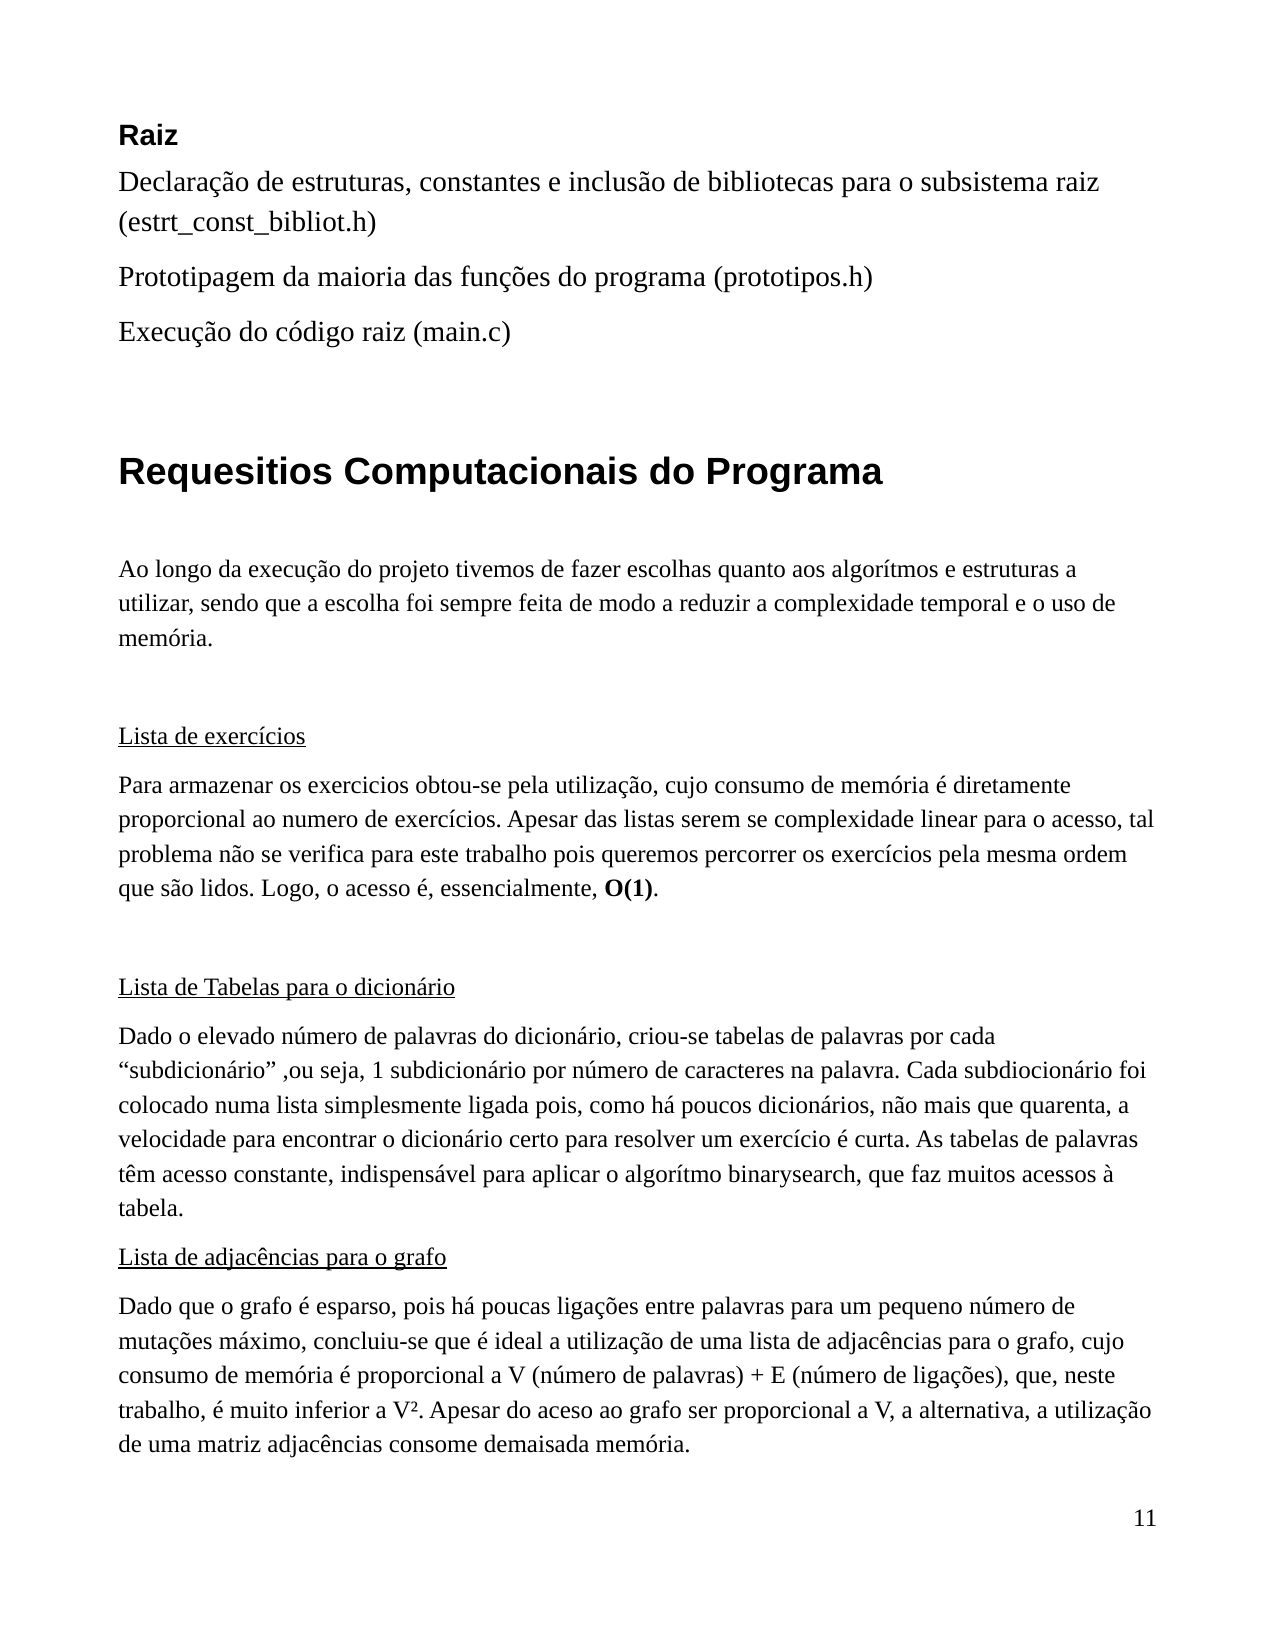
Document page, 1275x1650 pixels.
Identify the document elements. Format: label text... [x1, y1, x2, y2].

text Declaração de estruturas, constantes e inclusão de bibliotecas para o subsistema raiz (estrt_const_bibliot.h) [118, 164, 1157, 238]
text Execução do código raiz (main.c) [118, 314, 1157, 348]
text Lista de exercícios [118, 721, 1157, 750]
text Para armazenar os exercicios obtou-se pela utilização, cujo consumo de memória é diretamente proporcional ao numero de exercícios. Apesar das listas serem se complexidade linear para o acesso, tal problema não se verifica para este trabalho pois queremos percorrer os exercícios pela mesma ordem que são lidos. Logo, o acesso é, essencialmente, O(1). [118, 770, 1157, 902]
text Ao longo da execução do projeto tivemos de fazer escolhas quanto aos algorítmos e estruturas a utilizar, sendo que a escolha foi sempre feita de modo a reduzir a complexidade temporal e o uso de memória. [118, 554, 1157, 652]
text Lista de adjacências para o grafo [118, 1242, 1157, 1271]
text Lista de Tabelas para o dicionário [118, 972, 1157, 1000]
text Prototipagem da maioria das funções do programa (prototipos.h) [118, 259, 1157, 293]
text Dado o elevado número de palavras do dicionário, criou-se tabelas de palavras por cada “subdicionário” ,ou seja, 1 subdicionário por número de caracteres na palavra. Cada subdiocionário foi colocado numa lista simplesmente ligada pois, como há poucos dicionários, não mais que quarenta, a velocidade para encontrar o dicionário certo para resolver um exercício é curta. As tabelas de palavras têm acesso constante, indispensável para aplicar o algorítmo binarysearch, que faz muitos acessos à tabela. [118, 1021, 1157, 1222]
text Dado que o grafo é esparso, pois há poucas ligações entre palavras para um pequeno número de mutações máximo, concluiu-se que é ideal a utilização de uma lista de adjacências para o grafo, cujo consumo de memória é proporcional a V (número de palavras) + E (número de ligações), que, neste trabalho, é muito inferior a V². Apesar do aceso ao grafo ser proporcional a V, a alternativa, a utilização de uma matriz adjacências consome demaisada memória. [118, 1291, 1157, 1458]
subtitle Requesitios Computacionais do Programa [118, 449, 1157, 492]
subtitle Raiz [118, 118, 1157, 152]
